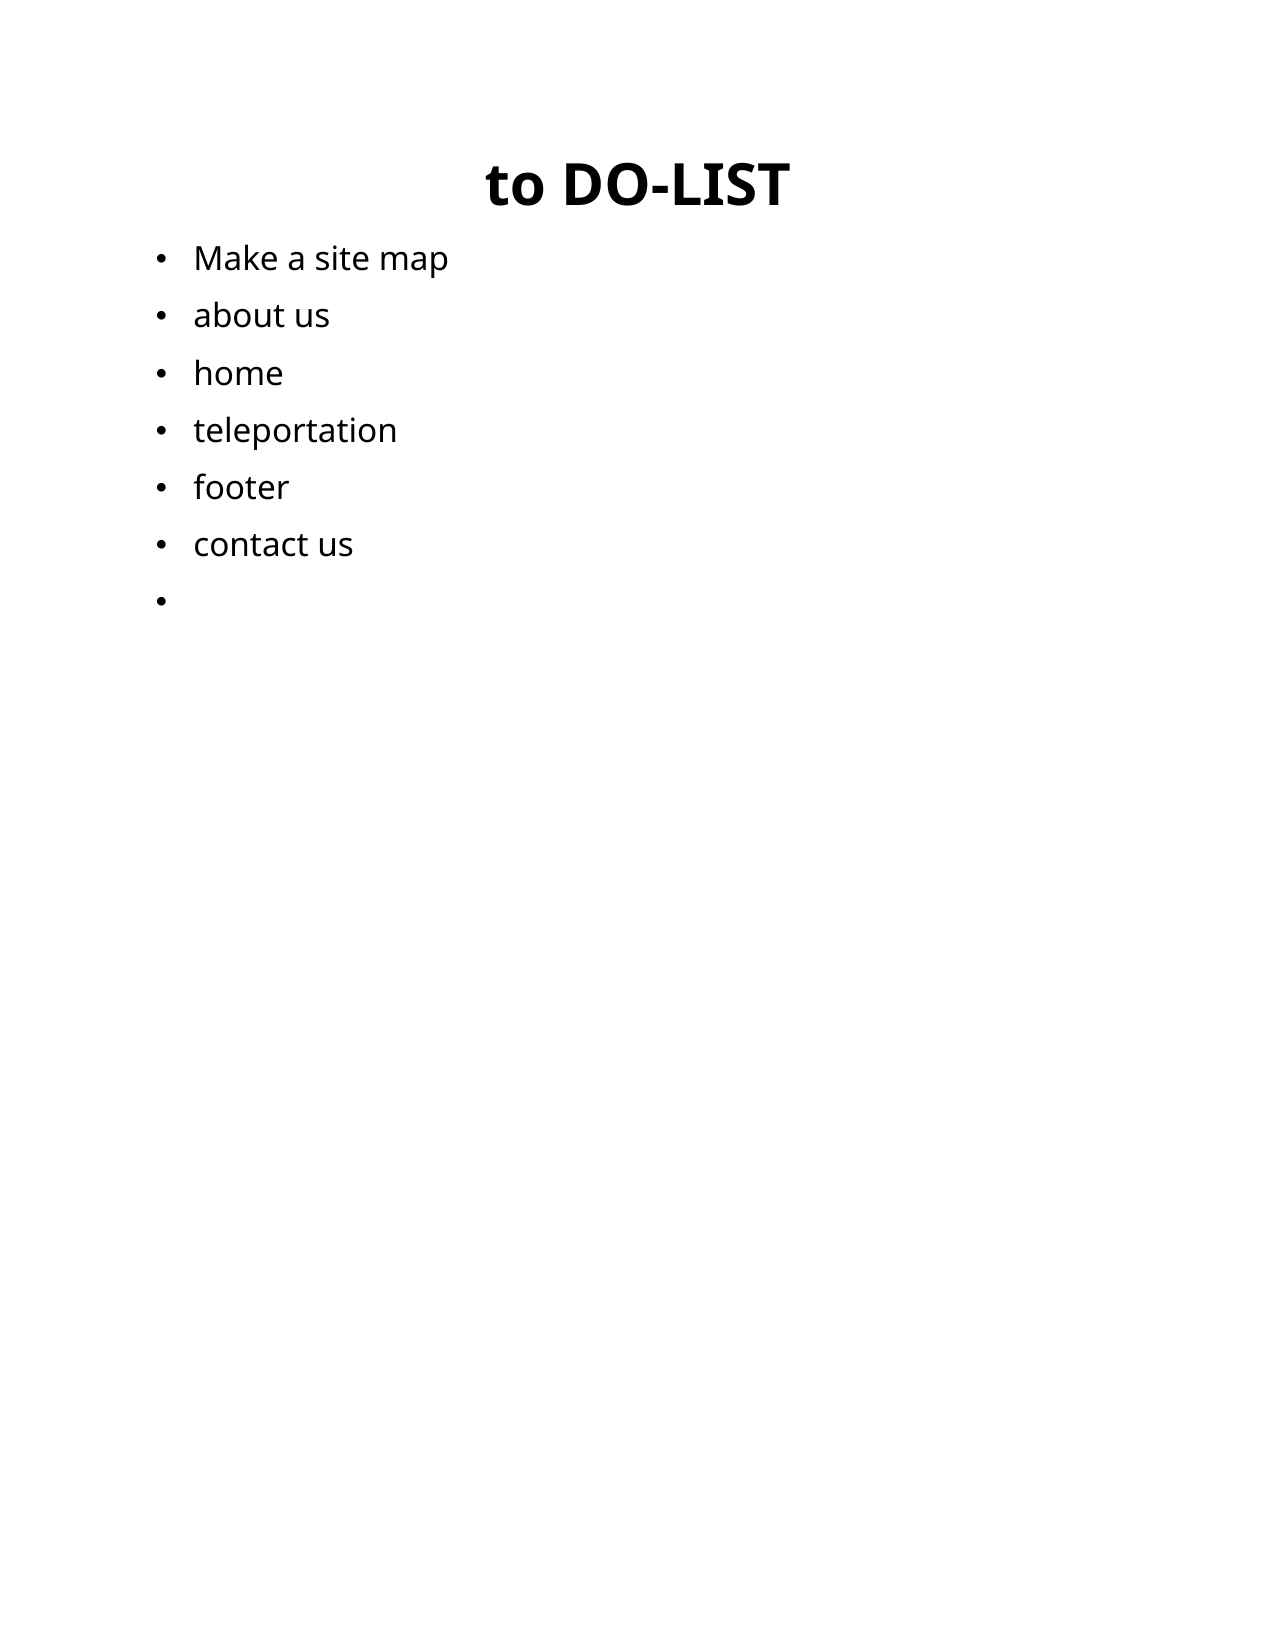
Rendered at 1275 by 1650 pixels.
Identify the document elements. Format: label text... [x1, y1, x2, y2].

list about us [156, 292, 1157, 338]
title to DO-LIST [118, 143, 1157, 223]
list footer [156, 464, 1157, 509]
list Make a site map [156, 235, 1157, 281]
list teleportation [156, 407, 1157, 452]
list home [156, 349, 1157, 395]
list contact us [156, 521, 1157, 566]
